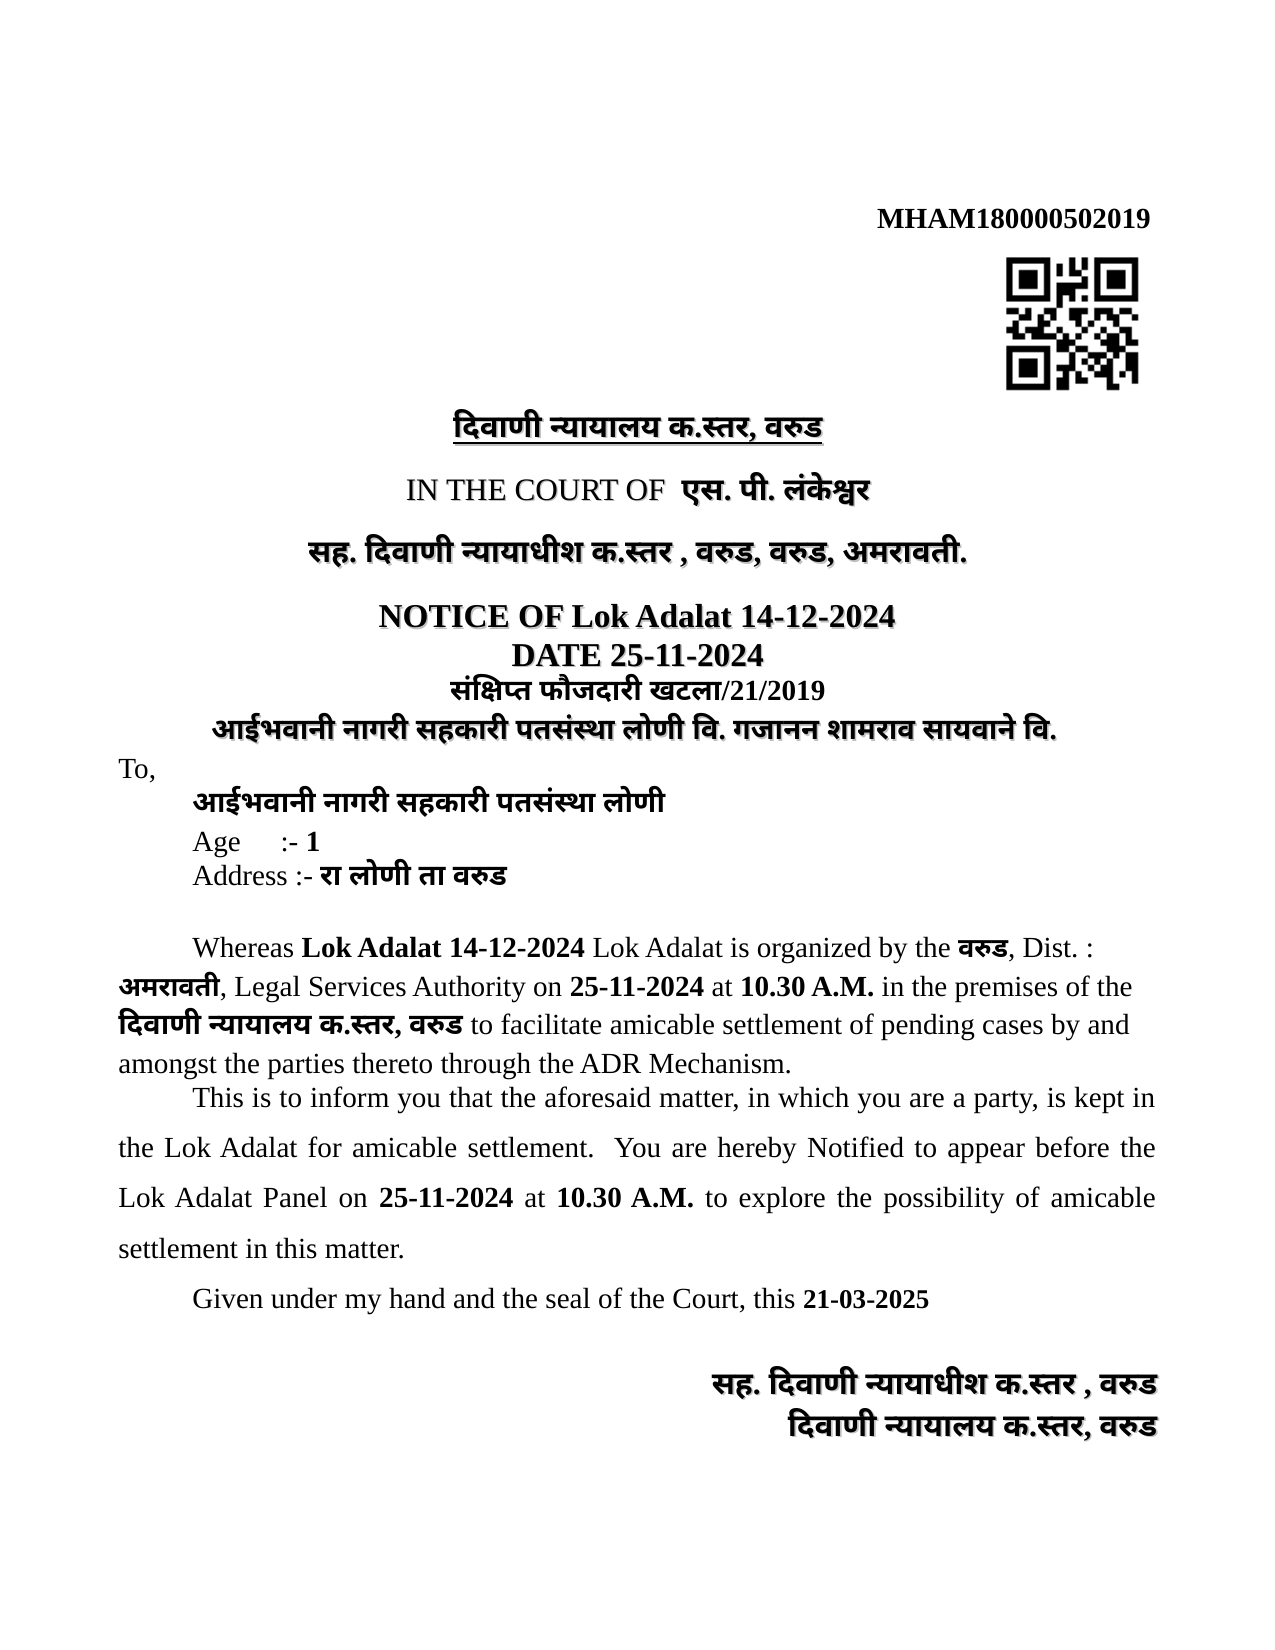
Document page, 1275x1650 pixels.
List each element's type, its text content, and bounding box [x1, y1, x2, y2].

text आईभवानी नागरी सहकारी पतसंस्था लोणी वि. गजानन शामराव सायवाने वि. [118, 712, 1157, 752]
text संक्षिप्त फौजदारी खटला/21/2019 [118, 673, 1157, 712]
text आईभवानी नागरी सहकारी पतसंस्था लोणी [118, 785, 1157, 824]
text To, [118, 752, 1157, 785]
text सह. दिवाणी न्यायाधीश क.स्तर , वरुड [118, 1365, 1157, 1407]
picture [994, 246, 1151, 403]
text Age :- 1 [118, 824, 1157, 858]
text Address :- रा लोणी ता वरुड [118, 858, 1157, 897]
table_cell [864, 241, 1156, 408]
text IN THE COURT OF एस. पी. लंकेश्वर [118, 471, 1157, 513]
text NOTICE OF Lok Adalat 14-12-2024 [118, 597, 1157, 635]
text दिवाणी न्यायालय क.स्तर, वरुड [118, 1407, 1157, 1449]
text DATE 25-11-2024 [118, 635, 1157, 673]
text Whereas Lok Adalat 14-12-2024 Lok Adalat is organized by the वरुड, Dist. : अमरावती, Legal Services Authority on 25-11-2024 at 10.30 A.M. in the premises of the दिवाणी न्यायालय क.स्तर, वरुड to facilitate amicable settlement of pending cases by and amongst the parties thereto through the ADR Mechanism. [118, 931, 1157, 1080]
text This is to inform you that the aforesaid matter, in which you are a party, is kept in the Lok Adalat for amicable settlement. You are hereby Notified to appear before the Lok Adalat Panel on 25-11-2024 at 10.30 A.M. to explore the possibility of amicable settlement in this matter. [118, 1080, 1157, 1264]
table_header MHAM180000502019 [864, 196, 1156, 240]
text दिवाणी न्यायालय क.स्तर, वरुड [118, 408, 1157, 450]
text सह. दिवाणी न्यायाधीश क.स्तर , वरुड, वरुड, अमरावती. [118, 534, 1157, 576]
text Given under my hand and the seal of the Court, this 21-03-2025 [118, 1281, 1157, 1315]
